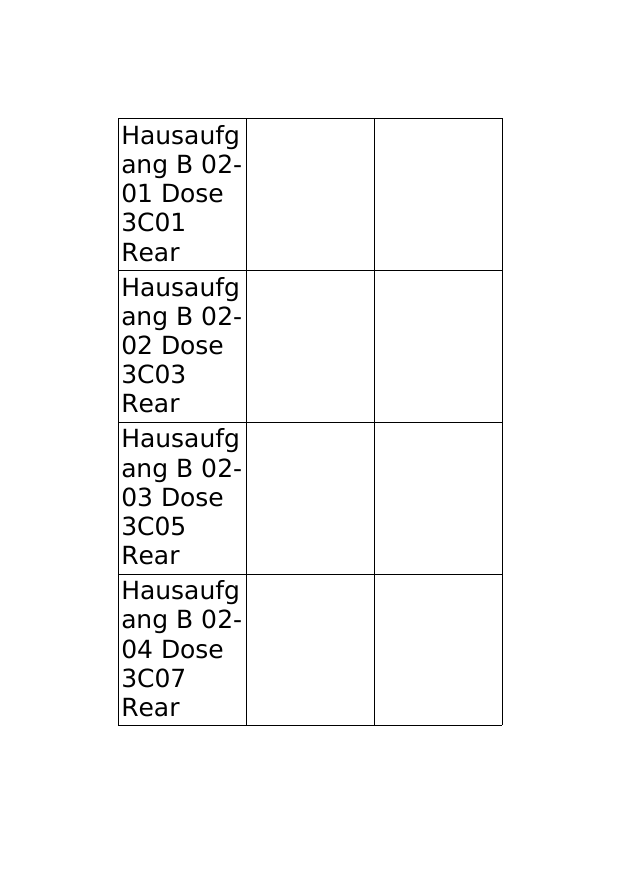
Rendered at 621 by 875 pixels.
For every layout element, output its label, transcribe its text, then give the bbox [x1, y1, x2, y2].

table_cell [375, 119, 502, 270]
table_cell [247, 423, 374, 573]
table_cell [375, 575, 502, 725]
table_cell Hausaufgang B 02-01 Dose 3C01 Rear [119, 119, 246, 270]
table_cell [247, 575, 374, 725]
table_cell [375, 271, 502, 422]
table_cell Hausaufgang B 02-04 Dose 3C07 Rear [119, 575, 246, 725]
table_cell [247, 271, 374, 422]
table_cell [247, 119, 374, 270]
table_cell [375, 423, 502, 573]
table_cell Hausaufgang B 02-02 Dose 3C03 Rear [119, 271, 246, 422]
table_cell Hausaufgang B 02-03 Dose 3C05 Rear [119, 423, 246, 573]
